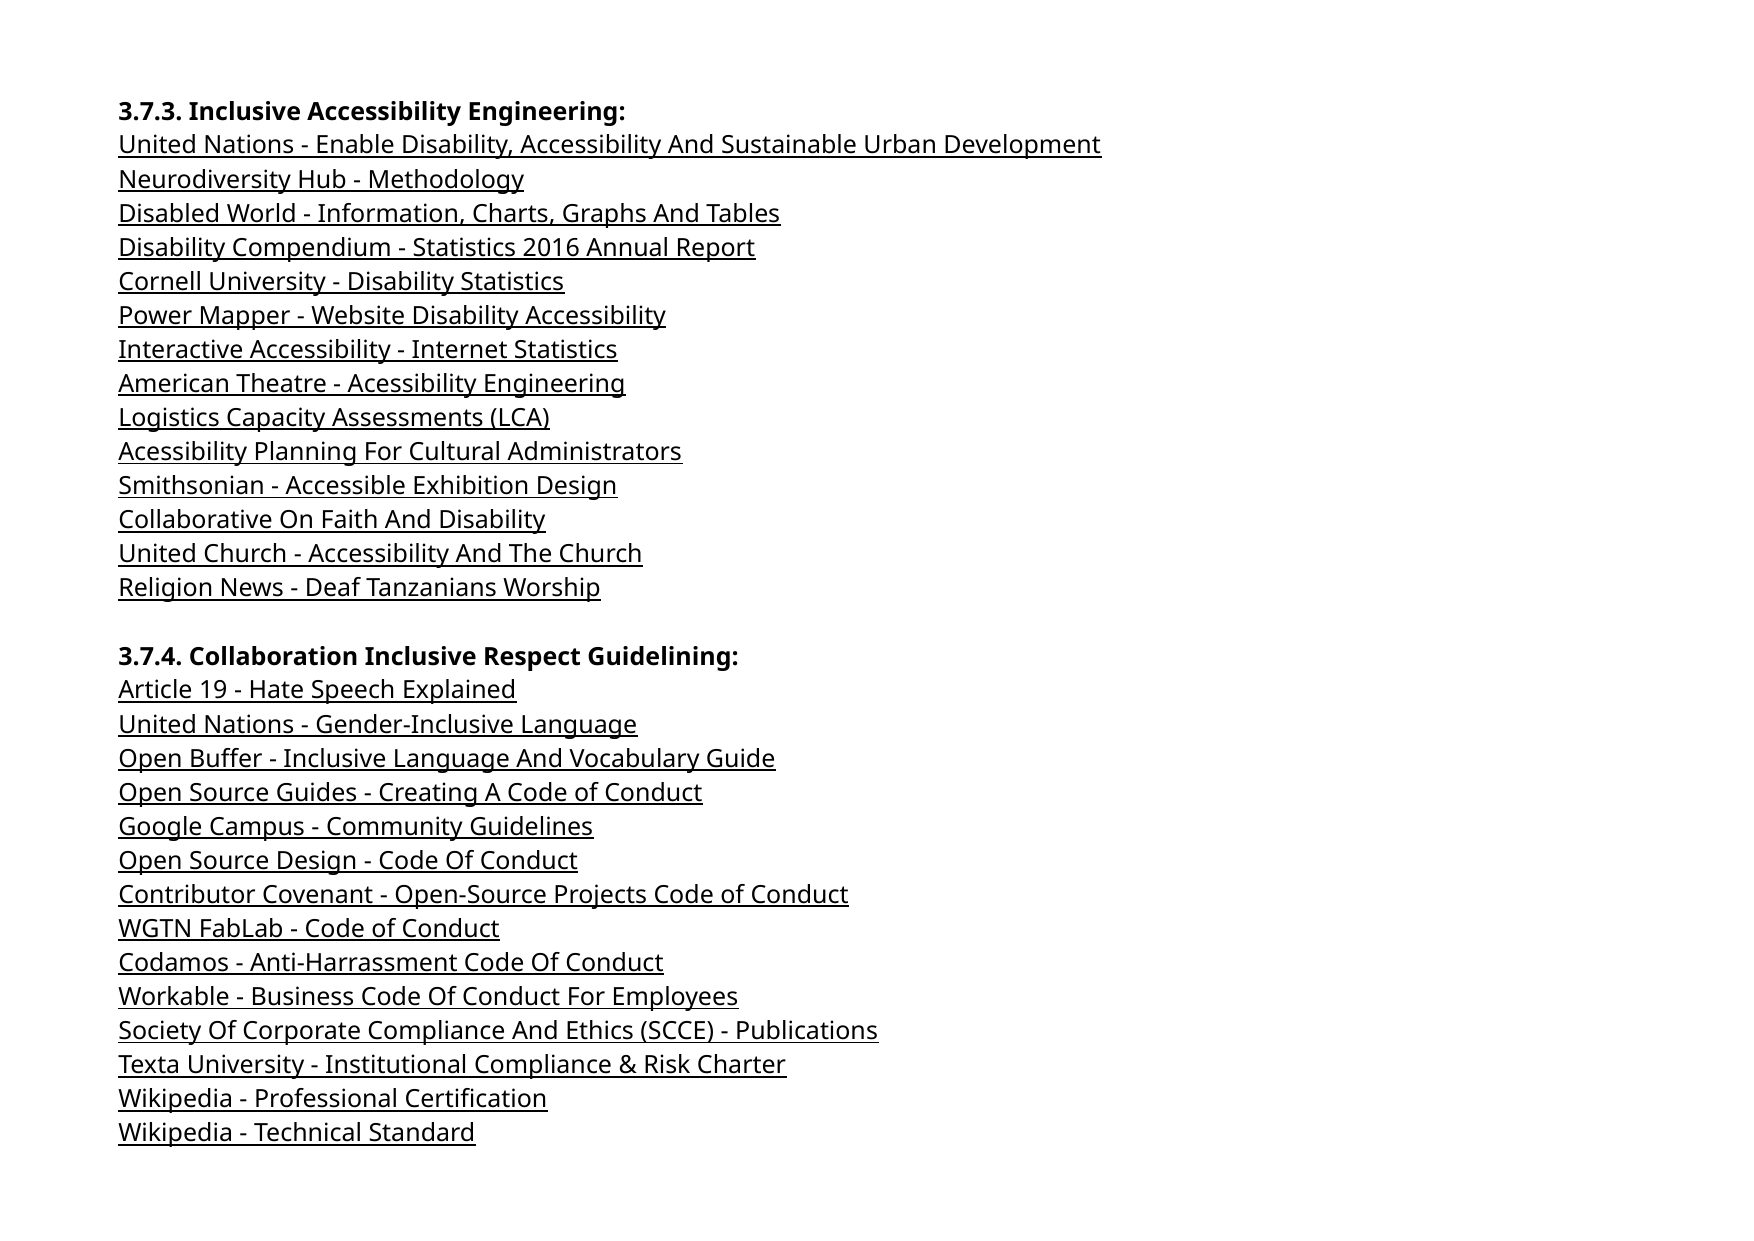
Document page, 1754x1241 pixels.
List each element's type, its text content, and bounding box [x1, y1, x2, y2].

subtitle Acessibility Planning For Cultural Administrators [118, 434, 1695, 468]
subtitle Cornell University - Disability Statistics [118, 263, 1695, 297]
subtitle Collaborative On Faith And Disability [118, 502, 1695, 536]
subtitle Interactive Accessibility - Internet Statistics [118, 332, 1695, 366]
subtitle United Church - Accessibility And The Church [118, 536, 1695, 570]
subtitle 3.7.4. Collaboration Inclusive Respect Guidelining: [118, 638, 1695, 672]
subtitle Google Campus - Community Guidelines [118, 808, 1695, 842]
subtitle Logistics Capacity Assessments (LCA) [118, 400, 1695, 434]
subtitle Society Of Corporate Compliance And Ethics (SCCE) - Publications [118, 1013, 1695, 1047]
subtitle Codamos - Anti-Harrassment Code Of Conduct [118, 945, 1695, 979]
subtitle Smithsonian - Accessible Exhibition Design [118, 468, 1695, 502]
subtitle Article 19 - Hate Speech Explained [118, 672, 1695, 706]
subtitle Wikipedia - Technical Standard [118, 1115, 1695, 1149]
subtitle Open Source Design - Code Of Conduct [118, 842, 1695, 877]
subtitle Open Buffer - Inclusive Language And Vocabulary Guide [118, 740, 1695, 774]
subtitle United Nations - Enable Disability, Accessibility And Sustainable Urban Development [118, 127, 1695, 161]
subtitle Religion News - Deaf Tanzanians Worship [118, 570, 1695, 604]
subtitle United Nations - Gender-Inclusive Language [118, 706, 1695, 740]
subtitle Disabled World - Information, Charts, Graphs And Tables [118, 195, 1695, 229]
subtitle Open Source Guides - Creating A Code of Conduct [118, 774, 1695, 808]
subtitle Texta University - Institutional Compliance & Risk Charter [118, 1047, 1695, 1081]
subtitle 3.7.3. Inclusive Accessibility Engineering: [118, 93, 1695, 127]
subtitle Contributor Covenant - Open-Source Projects Code of Conduct [118, 877, 1695, 911]
subtitle American Theatre - Acessibility Engineering [118, 366, 1695, 400]
subtitle Disability Compendium - Statistics 2016 Annual Report [118, 229, 1695, 263]
subtitle Wikipedia - Professional Certification [118, 1081, 1695, 1115]
subtitle Power Mapper - Website Disability Accessibility [118, 297, 1695, 332]
subtitle Workable - Business Code Of Conduct For Employees [118, 979, 1695, 1013]
subtitle WGTN FabLab - Code of Conduct [118, 911, 1695, 945]
subtitle Neurodiversity Hub - Methodology [118, 161, 1695, 195]
